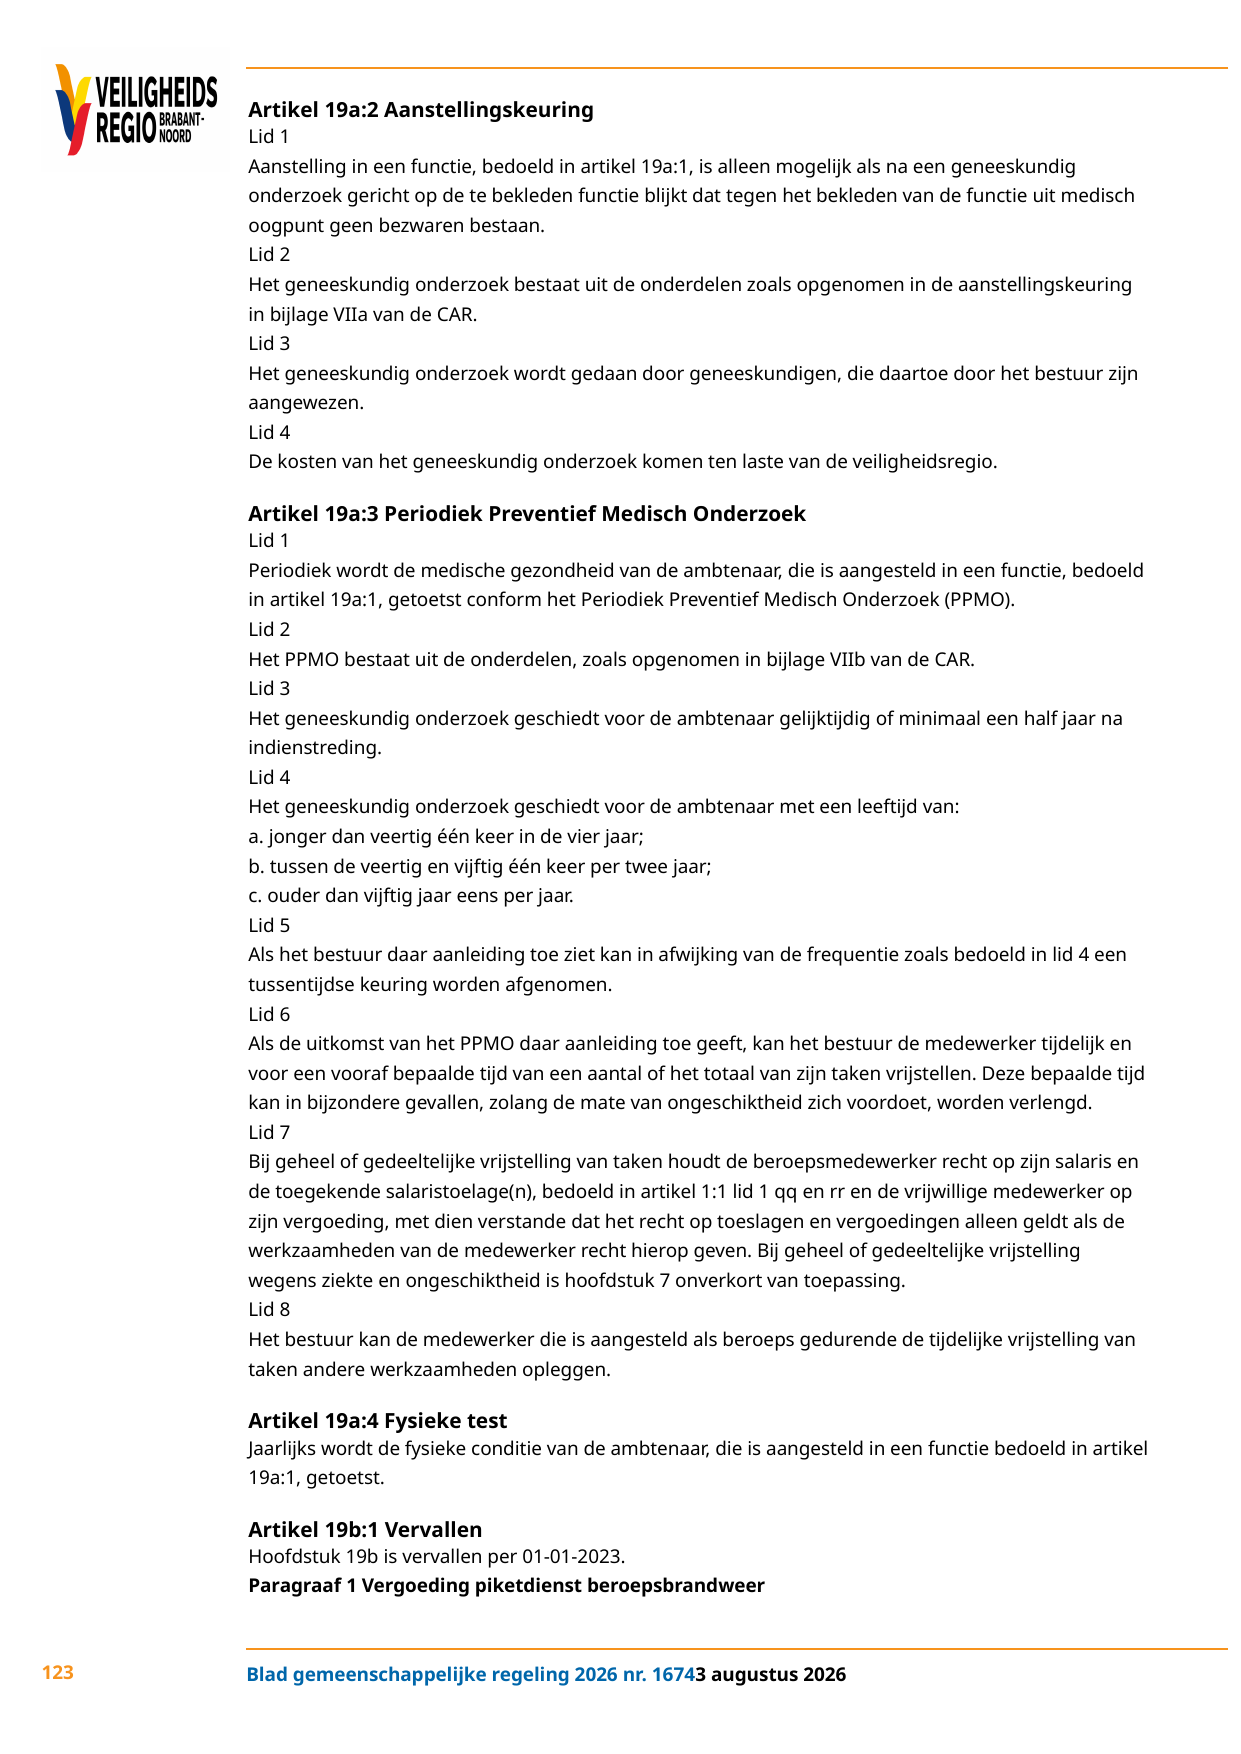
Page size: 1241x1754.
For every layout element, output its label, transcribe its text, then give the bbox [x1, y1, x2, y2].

text Het PPMO bestaat uit de onderdelen, zoals opgenomen in bijlage VIIb van de CAR. [248, 646, 1152, 672]
text Lid 8 [248, 1297, 1152, 1322]
text Lid 4 [248, 419, 1152, 445]
text Artikel 19b:1 Vervallen [248, 1515, 1152, 1543]
text Lid 4 [248, 764, 1152, 790]
text Lid 3 [248, 330, 1152, 356]
text b. tussen de veertig en vijftig één keer per twee jaar; [248, 853, 1152, 879]
text Lid 7 [248, 1119, 1152, 1145]
text Het geneeskundig onderzoek bestaat uit de onderdelen zoals opgenomen in de aanstellingskeuring in bijlage VIIa van de CAR. [248, 271, 1152, 326]
text Lid 5 [248, 912, 1152, 938]
text Lid 2 [248, 616, 1152, 642]
picture [41, 47, 231, 172]
text Artikel 19a:4 Fysieke test [248, 1406, 1152, 1435]
text Bij geheel of gedeeltelijke vrijstelling van taken houdt de beroepsmedewerker recht op zijn salaris en de toegekende salaristoelage(n), bedoeld in artikel 1:1 lid 1 qq en rr en de vrijwillige medewerker op zijn vergoeding, met dien verstande dat het recht op toeslagen en vergoedingen alleen geldt als de werkzaamheden van de medewerker recht hierop geven. Bij geheel of gedeeltelijke vrijstelling wegens ziekte en ongeschiktheid is hoofdstuk 7 onverkort van toepassing. [248, 1149, 1152, 1293]
text Het geneeskundig onderzoek wordt gedaan door geneeskundigen, die daartoe door het bestuur zijn aangewezen. [248, 360, 1152, 415]
text Het bestuur kan de medewerker die is aangesteld als beroeps gedurende de tijdelijke vrijstelling van taken andere werkzaamheden opleggen. [248, 1326, 1152, 1382]
text Aanstelling in een functie, bedoeld in artikel 19a:1, is alleen mogelijk als na een geneeskundig onderzoek gericht op de te bekleden functie blijkt dat tegen het bekleden van de functie uit medisch oogpunt geen bezwaren bestaan. [248, 153, 1152, 238]
text a. jonger dan veertig één keer in de vier jaar; [248, 823, 1152, 849]
text Lid 6 [248, 1001, 1152, 1027]
text De kosten van het geneeskundig onderzoek komen ten laste van de veiligheidsregio. [248, 449, 1152, 474]
text Artikel 19a:3 Periodiek Preventief Medisch Onderzoek [248, 499, 1152, 527]
text Lid 2 [248, 242, 1152, 267]
text c. ouder dan vijftig jaar eens per jaar. [248, 882, 1152, 908]
text Artikel 19a:2 Aanstellingskeuring [248, 95, 1152, 123]
text Hoofdstuk 19b is vervallen per 01-01-2023. [248, 1543, 1152, 1569]
text Als het bestuur daar aanleiding toe ziet kan in afwijking van de frequentie zoals bedoeld in lid 4 een tussentijdse keuring worden afgenomen. [248, 942, 1152, 997]
text Periodiek wordt de medische gezondheid van de ambtenaar, die is aangesteld in een functie, bedoeld in artikel 19a:1, getoetst conform het Periodiek Preventief Medisch Onderzoek (PPMO). [248, 557, 1152, 612]
text Als de uitkomst van het PPMO daar aanleiding toe geeft, kan het bestuur de medewerker tijdelijk en voor een vooraf bepaalde tijd van een aantal of het totaal van zijn taken vrijstellen. Deze bepaalde tijd kan in bijzondere gevallen, zolang de mate van ongeschiktheid zich voordoet, worden verlengd. [248, 1030, 1152, 1115]
text Jaarlijks wordt de fysieke conditie van de ambtenaar, die is aangesteld in een functie bedoeld in artikel 19a:1, getoetst. [248, 1435, 1152, 1490]
text Lid 3 [248, 675, 1152, 701]
text Lid 1 [248, 527, 1152, 553]
text Het geneeskundig onderzoek geschiedt voor de ambtenaar gelijktijdig of minimaal een half jaar na indienstreding. [248, 705, 1152, 760]
text Lid 1 [248, 123, 1152, 149]
text Het geneeskundig onderzoek geschiedt voor de ambtenaar met een leeftijd van: [248, 794, 1152, 819]
text Paragraaf 1 Vergoeding piketdienst beroepsbrandweer [248, 1573, 1152, 1598]
